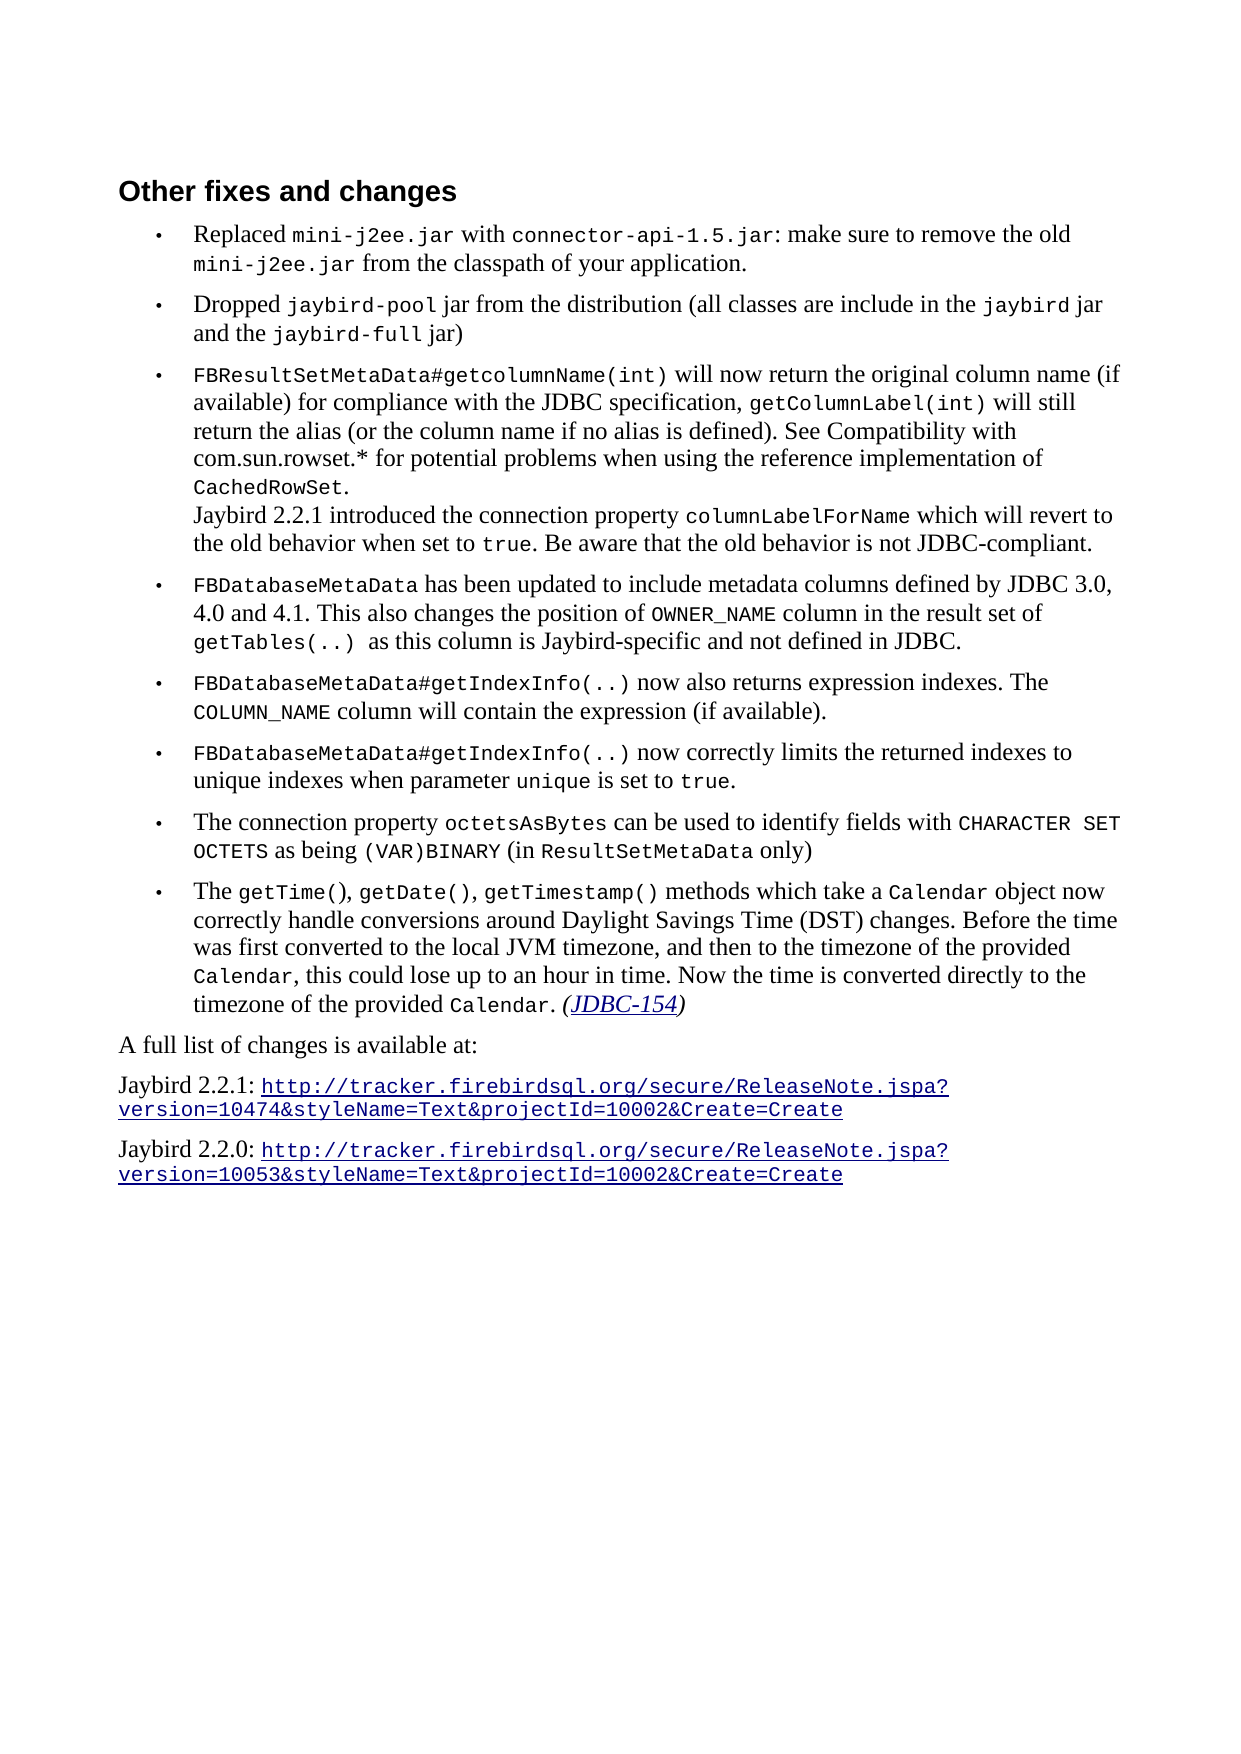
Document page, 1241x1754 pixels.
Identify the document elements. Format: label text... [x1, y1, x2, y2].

subtitle Other fixes and changes [118, 175, 1122, 208]
text Jaybird 2.2.0: http://tracker.firebirdsql.org/secure/ReleaseNote.jspa?version=10053&styleName=Text&projectId=10002&Create=Create [118, 1136, 1122, 1188]
list FBDatabaseMetaData has been updated to include metadata columns defined by JDBC 3.0, 4.0 and 4.1. This also changes the position of OWNER_NAME column in the result set of getTables(..) as this column is Jaybird-specific and not defined in JDBC. [156, 570, 1122, 656]
text Jaybird 2.2.1: http://tracker.firebirdsql.org/secure/ReleaseNote.jspa?version=10474&styleName=Text&projectId=10002&Create=Create [118, 1071, 1122, 1123]
list The getTime(), getDate(), getTimestamp() methods which take a Calendar object now correctly handle conversions around Daylight Savings Time (DST) changes. Before the time was first converted to the local JVM timezone, and then to the timezone of the provided Calendar, this could lose up to an hour in time. Now the time is converted directly to the timezone of the provided Calendar. (JDBC-154) [156, 877, 1122, 1018]
list The connection property octetsAsBytes can be used to identify fields with CHARACTER SET OCTETS as being (VAR)BINARY (in ResultSetMetaData only) [156, 808, 1122, 865]
text A full list of changes is available at: [118, 1031, 1122, 1058]
list Replaced mini-j2ee.jar with connector-api-1.5.jar: make sure to remove the old mini-j2ee.jar from the classpath of your application. [156, 221, 1122, 278]
list FBDatabaseMetaData#getIndexInfo(..) now correctly limits the returned indexes to unique indexes when parameter unique is set to true. [156, 738, 1122, 795]
list FBDatabaseMetaData#getIndexInfo(..) now also returns expression indexes. The COLUMN_NAME column will contain the expression (if available). [156, 668, 1122, 726]
list FBResultSetMetaData#getcolumnName(int) will now return the original column name (if available) for compliance with the JDBC specification, getColumnLabel(int) will still return the alias (or the column name if no alias is defined). See Compatibility with com.sun.rowset.* for potential problems when using the reference implementation of CachedRowSet. Jaybird 2.2.1 introduced the connection property columnLabelForName which will revert to the old behavior when set to true. Be aware that the old behavior is not JDBC-compliant. [156, 360, 1122, 558]
list Dropped jaybird-pool jar from the distribution (all classes are include in the jaybird jar and the jaybird-full jar) [156, 290, 1122, 347]
